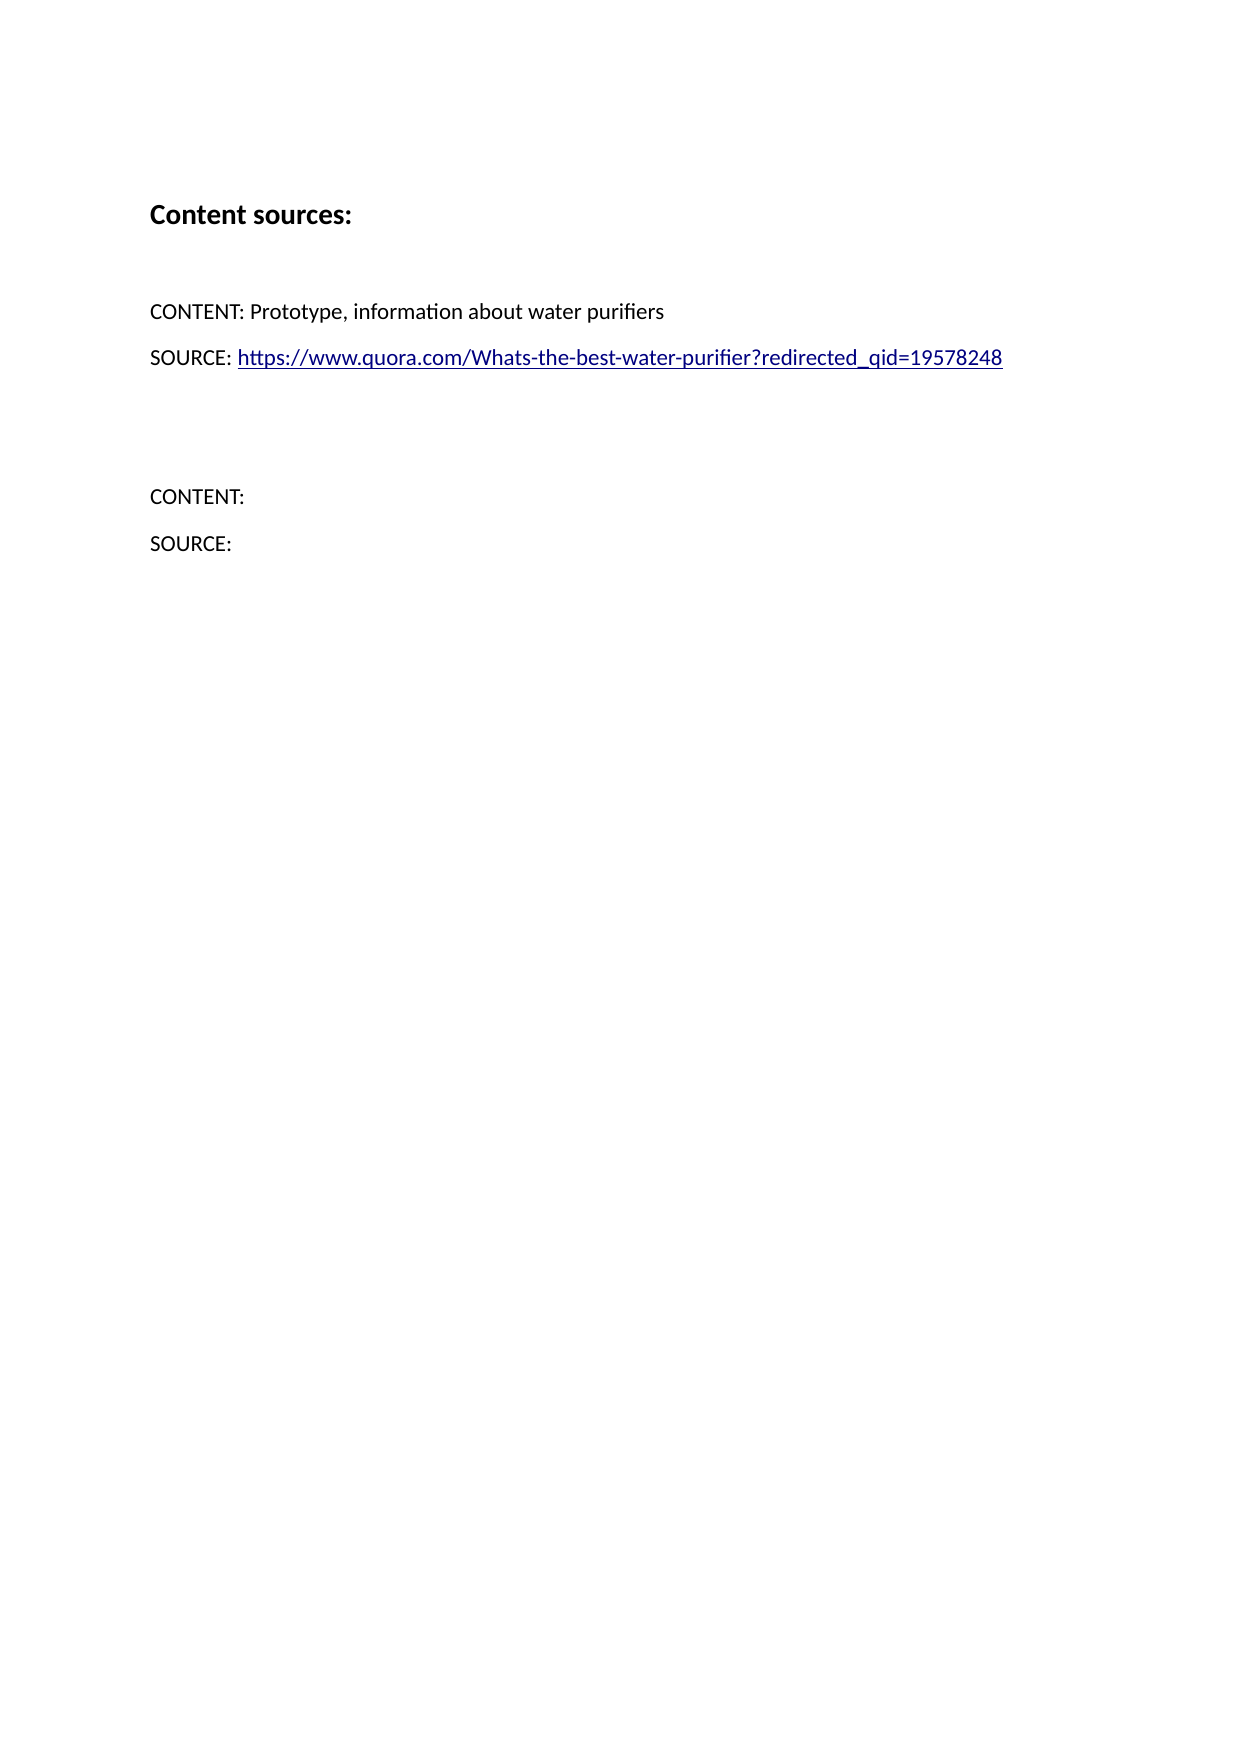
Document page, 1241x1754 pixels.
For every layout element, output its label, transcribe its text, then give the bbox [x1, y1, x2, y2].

text CONTENT: [150, 482, 1090, 511]
text CONTENT: Prototype, information about water purifiers [150, 297, 1090, 325]
text SOURCE: [150, 529, 1090, 557]
text Content sources: [150, 196, 1090, 232]
text SOURCE: https://www.quora.com/Whats-the-best-water-purifier?redirected_qid=19578248 [150, 343, 1090, 371]
